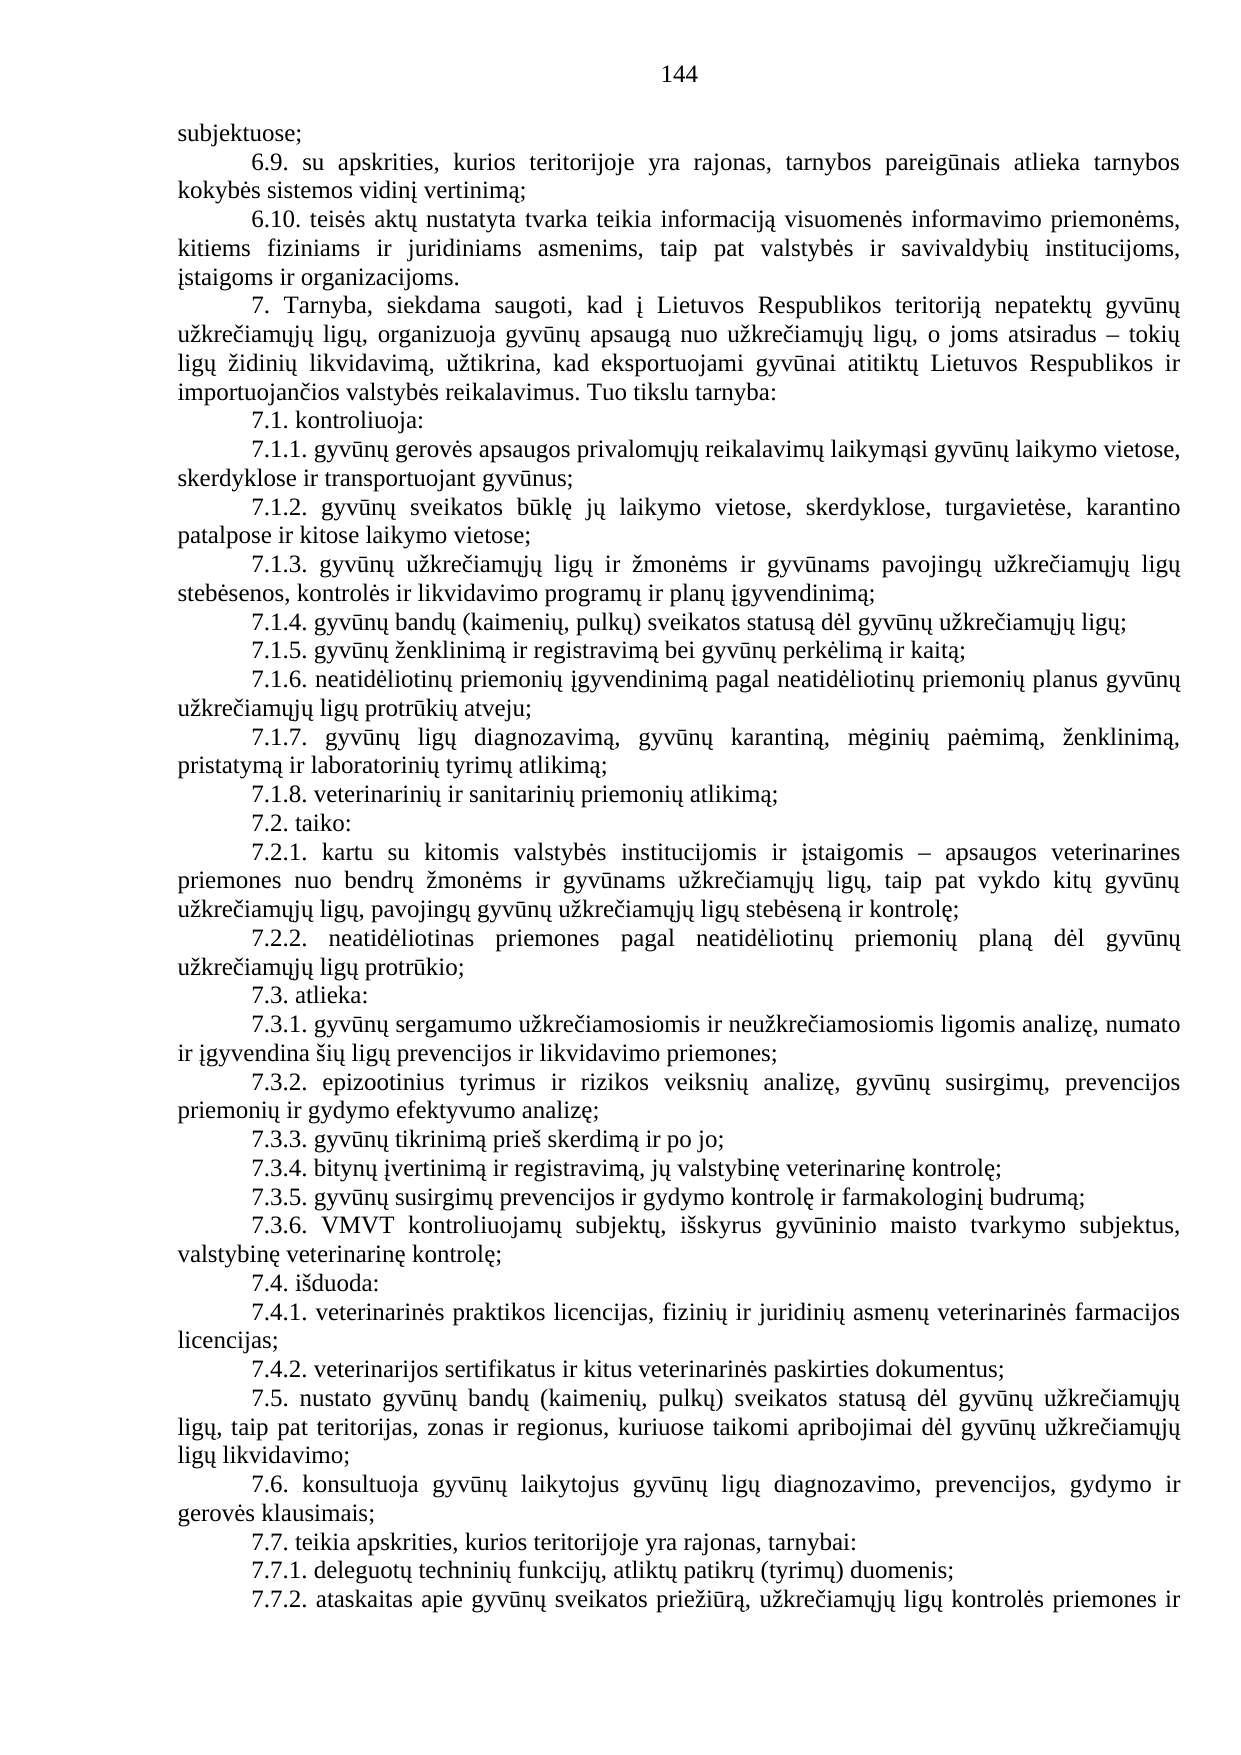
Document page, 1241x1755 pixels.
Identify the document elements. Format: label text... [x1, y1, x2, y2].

text 7.7.2. ataskaitas apie gyvūnų sveikatos priežiūrą, užkrečiamųjų ligų kontrolės priemones ir [177, 1584, 1181, 1613]
text 7.6. konsultuoja gyvūnų laikytojus gyvūnų ligų diagnozavimo, prevencijos, gydymo ir gerovės klausimais; [177, 1469, 1181, 1527]
text 7.1.7. gyvūnų ligų diagnozavimą, gyvūnų karantiną, mėginių paėmimą, ženklinimą, pristatymą ir laboratorinių tyrimų atlikimą; [177, 722, 1181, 779]
text 7.1.8. veterinarinių ir sanitarinių priemonių atlikimą; [177, 779, 1181, 808]
text 7. Tarnyba, siekdama saugoti, kad į Lietuvos Respublikos teritoriją nepatektų gyvūnų užkrečiamųjų ligų, organizuoja gyvūnų apsaugą nuo užkrečiamųjų ligų, o joms atsiradus – tokių ligų židinių likvidavimą, užtikrina, kad eksportuojami gyvūnai atitiktų Lietuvos Respublikos ir importuojančios valstybės reikalavimus. Tuo tikslu tarnyba: [177, 291, 1181, 406]
text 7.1.3. gyvūnų užkrečiamųjų ligų ir žmonėms ir gyvūnams pavojingų užkrečiamųjų ligų stebėsenos, kontrolės ir likvidavimo programų ir planų įgyvendinimą; [177, 549, 1181, 607]
text 7.5. nustato gyvūnų bandų (kaimenių, pulkų) sveikatos statusą dėl gyvūnų užkrečiamųjų ligų, taip pat teritorijas, zonas ir regionus, kuriuose taikomi apribojimai dėl gyvūnų užkrečiamųjų ligų likvidavimo; [177, 1383, 1181, 1469]
text 7.1.1. gyvūnų gerovės apsaugos privalomųjų reikalavimų laikymąsi gyvūnų laikymo vietose, skerdyklose ir transportuojant gyvūnus; [177, 434, 1181, 492]
text 7.7.1. deleguotų techninių funkcijų, atliktų patikrų (tyrimų) duomenis; [177, 1556, 1181, 1584]
text 7.2.1. kartu su kitomis valstybės institucijomis ir įstaigomis – apsaugos veterinarines priemones nuo bendrų žmonėms ir gyvūnams užkrečiamųjų ligų, taip pat vykdo kitų gyvūnų užkrečiamųjų ligų, pavojingų gyvūnų užkrečiamųjų ligų stebėseną ir kontrolę; [177, 837, 1181, 923]
text 7.1.6. neatidėliotinų priemonių įgyvendinimą pagal neatidėliotinų priemonių planus gyvūnų užkrečiamųjų ligų protrūkių atveju; [177, 664, 1181, 722]
text 7.3.6. VMVT kontroliuojamų subjektų, išskyrus gyvūninio maisto tvarkymo subjektus, valstybinę veterinarinę kontrolę; [177, 1211, 1181, 1268]
text 7.3.2. epizootinius tyrimus ir rizikos veiksnių analizę, gyvūnų susirgimų, prevencijos priemonių ir gydymo efektyvumo analizę; [177, 1067, 1181, 1124]
text 6.9. su apskrities, kurios teritorijoje yra rajonas, tarnybos pareigūnais atlieka tarnybos kokybės sistemos vidinį vertinimą; [177, 147, 1181, 204]
text 7.1. kontroliuoja: [177, 406, 1181, 434]
text 7.3. atlieka: [177, 981, 1181, 1009]
text 7.2.2. neatidėliotinas priemones pagal neatidėliotinų priemonių planą dėl gyvūnų užkrečiamųjų ligų protrūkio; [177, 923, 1181, 981]
text 7.4.1. veterinarinės praktikos licencijas, fizinių ir juridinių asmenų veterinarinės farmacijos licencijas; [177, 1297, 1181, 1354]
text 7.7. teikia apskrities, kurios teritorijoje yra rajonas, tarnybai: [177, 1527, 1181, 1556]
text 7.4. išduoda: [177, 1268, 1181, 1297]
text 7.3.4. bitynų įvertinimą ir registravimą, jų valstybinę veterinarinę kontrolę; [177, 1153, 1181, 1182]
text 7.2. taiko: [177, 808, 1181, 837]
text 7.1.5. gyvūnų ženklinimą ir registravimą bei gyvūnų perkėlimą ir kaitą; [177, 636, 1181, 664]
text 7.3.5. gyvūnų susirgimų prevencijos ir gydymo kontrolę ir farmakologinį budrumą; [177, 1182, 1181, 1211]
text 7.1.4. gyvūnų bandų (kaimenių, pulkų) sveikatos statusą dėl gyvūnų užkrečiamųjų ligų; [177, 607, 1181, 636]
text 6.10. teisės aktų nustatyta tvarka teikia informaciją visuomenės informavimo priemonėms, kitiems fiziniams ir juridiniams asmenims, taip pat valstybės ir savivaldybių institucijoms, įstaigoms ir organizacijoms. [177, 204, 1181, 291]
text 7.3.3. gyvūnų tikrinimą prieš skerdimą ir po jo; [177, 1124, 1181, 1153]
text 7.3.1. gyvūnų sergamumo užkrečiamosiomis ir neužkrečiamosiomis ligomis analizę, numato ir įgyvendina šių ligų prevencijos ir likvidavimo priemones; [177, 1009, 1181, 1067]
text 7.1.2. gyvūnų sveikatos būklę jų laikymo vietose, skerdyklose, turgavietėse, karantino patalpose ir kitose laikymo vietose; [177, 492, 1181, 549]
text 7.4.2. veterinarijos sertifikatus ir kitus veterinarinės paskirties dokumentus; [177, 1354, 1181, 1383]
text subjektuose; [177, 118, 1181, 147]
